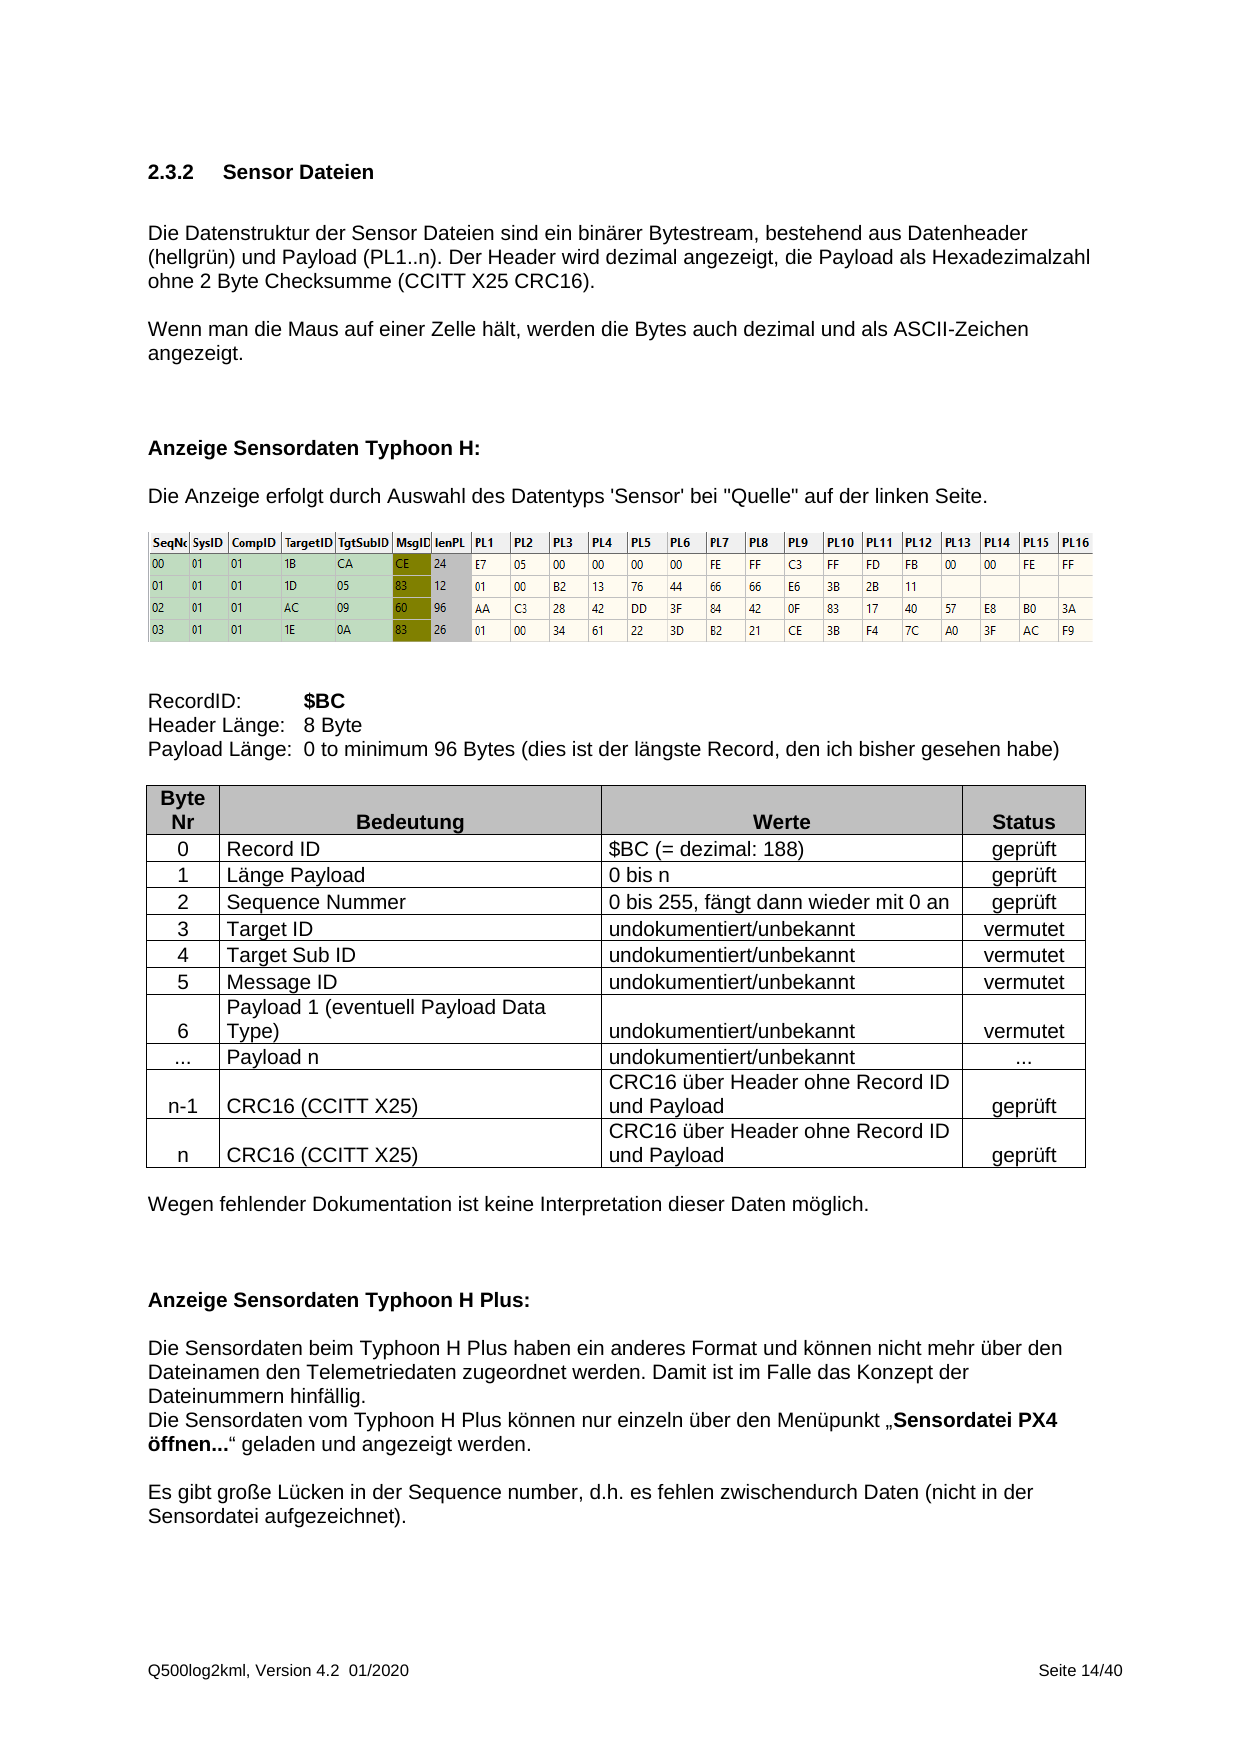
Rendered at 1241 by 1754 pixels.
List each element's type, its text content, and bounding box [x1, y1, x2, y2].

text Es gibt große Lücken in der Sequence number, d.h. es fehlen zwischendurch Daten (nicht in der Sensordatei aufgezeichnet). [148, 1479, 1093, 1527]
table_cell Payload n [220, 1044, 601, 1069]
table_cell 0 bis n [602, 862, 962, 887]
table_cell $BC (= dezimal: 188) [602, 835, 962, 861]
table_cell vermutet [963, 915, 1085, 940]
table_cell Record ID [220, 835, 601, 861]
table_header Status [963, 786, 1085, 834]
subtitle Sensor Dateien [148, 160, 1093, 184]
table_cell undokumentiert/unbekannt [602, 995, 962, 1042]
table_cell vermutet [963, 995, 1085, 1042]
table_header Byte Nr [147, 786, 219, 834]
table_cell 6 [147, 995, 219, 1042]
text Wenn man die Maus auf einer Zelle hält, werden die Bytes auch dezimal und als ASCII-Zeichen angezeigt. [148, 316, 1093, 364]
table_cell geprüft [963, 862, 1085, 887]
table_cell n-1 [147, 1070, 219, 1118]
table_cell geprüft [963, 1119, 1085, 1167]
table_cell Target ID [220, 915, 601, 940]
table_cell CRC16 (CCITT X25) [220, 1119, 601, 1167]
table_cell CRC16 über Header ohne Record ID und Payload [602, 1070, 962, 1118]
table_cell 4 [147, 941, 219, 967]
table_cell geprüft [963, 1070, 1085, 1118]
text Anzeige Sensordaten Typhoon H: [148, 436, 1093, 460]
table_cell Länge Payload [220, 862, 601, 887]
table_cell Target Sub ID [220, 941, 601, 967]
table_cell vermutet [963, 941, 1085, 967]
table_header Werte [602, 786, 962, 834]
table_cell Payload 1 (eventuell Payload Data Type) [220, 995, 601, 1042]
text Die Sensordaten vom Typhoon H Plus können nur einzeln über den Menüpunkt „Sensordatei PX4 öffnen...“ geladen und angezeigt werden. [148, 1408, 1093, 1456]
text Header Länge: 8 Byte [148, 713, 1093, 737]
text RecordID: $BC [148, 689, 1093, 713]
text Die Datenstruktur der Sensor Dateien sind ein binärer Bytestream, bestehend aus Datenheader (hellgrün) und Payload (PL1..n). Der Header wird dezimal angezeigt, die Payload als Hexadezimalzahl ohne 2 Byte Checksumme (CCITT X25 CRC16). [148, 221, 1093, 292]
table_cell 1 [147, 862, 219, 887]
table_cell undokumentiert/unbekannt [602, 941, 962, 967]
table_cell 3 [147, 915, 219, 940]
table_cell geprüft [963, 888, 1085, 914]
text Die Anzeige erfolgt durch Auswahl des Datentyps 'Sensor' bei "Quelle" auf der linken Seite. [148, 484, 1093, 508]
table_cell ... [147, 1044, 219, 1069]
picture [147, 532, 1093, 642]
table_cell 0 [147, 835, 219, 861]
text Anzeige Sensordaten Typhoon H Plus: [148, 1288, 1093, 1312]
table_header Bedeutung [220, 786, 601, 834]
text Payload Länge: 0 to minimum 96 Bytes (dies ist der längste Record, den ich bisher gesehen habe) [148, 737, 1093, 761]
table_cell geprüft [963, 835, 1085, 861]
table_cell undokumentiert/unbekannt [602, 915, 962, 940]
table_cell CRC16 (CCITT X25) [220, 1070, 601, 1118]
table_cell CRC16 über Header ohne Record ID und Payload [602, 1119, 962, 1167]
table_cell 0 bis 255, fängt dann wieder mit 0 an [602, 888, 962, 914]
table_cell undokumentiert/unbekannt [602, 1044, 962, 1069]
text Die Sensordaten beim Typhoon H Plus haben ein anderes Format und können nicht mehr über den Dateinamen den Telemetriedaten zugeordnet werden. Damit ist im Falle das Konzept der Dateinummern hinfällig. [148, 1336, 1093, 1408]
table_cell 2 [147, 888, 219, 914]
table_cell 5 [147, 968, 219, 993]
table_cell Sequence Nummer [220, 888, 601, 914]
text Wegen fehlender Dokumentation ist keine Interpretation dieser Daten möglich. [148, 1192, 1093, 1216]
table_cell Message ID [220, 968, 601, 993]
table_cell undokumentiert/unbekannt [602, 968, 962, 993]
table_cell n [147, 1119, 219, 1167]
table_cell vermutet [963, 968, 1085, 993]
table_cell ... [963, 1044, 1085, 1069]
